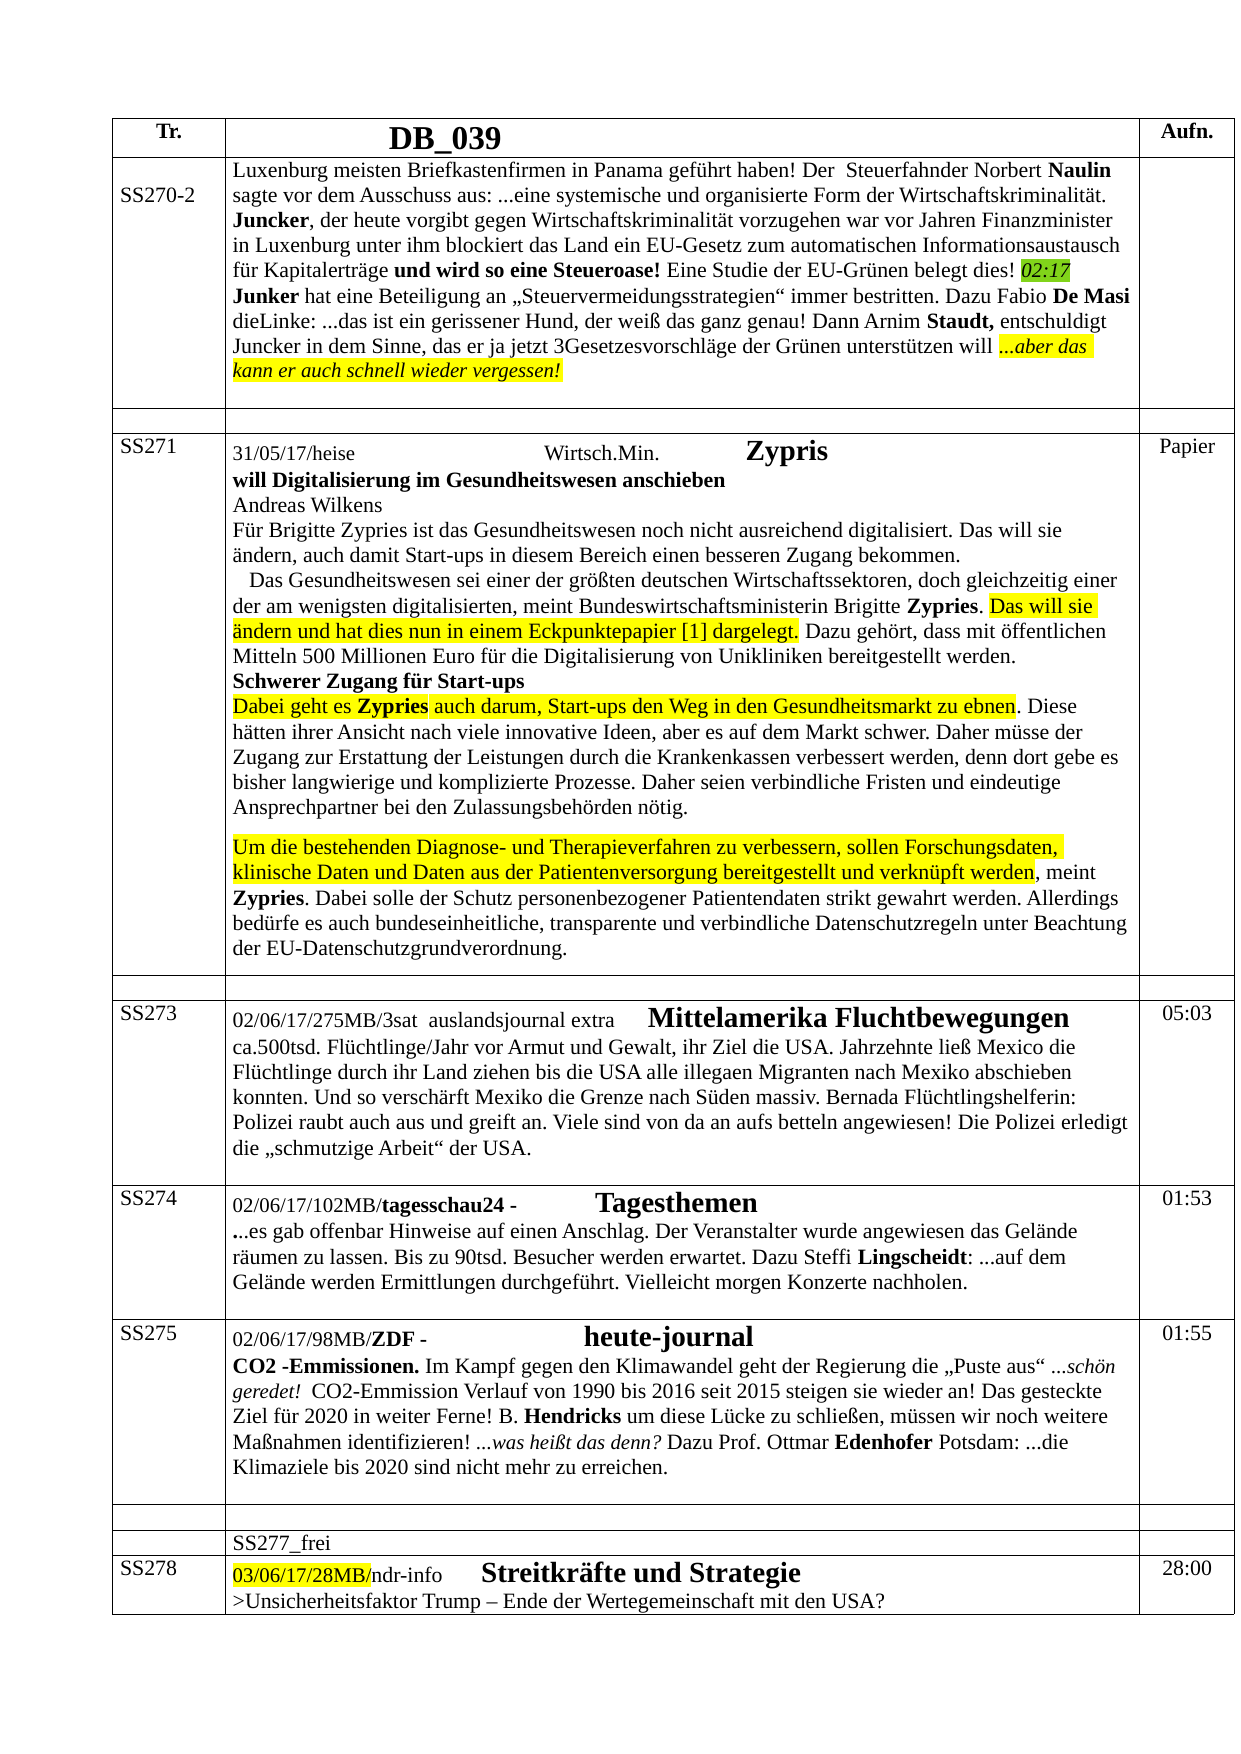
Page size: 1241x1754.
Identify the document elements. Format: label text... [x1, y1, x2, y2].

table_cell SS275 [113, 1320, 225, 1504]
table_cell [1140, 1531, 1234, 1555]
table_cell SS277_frei [226, 1531, 1139, 1555]
table_cell [226, 409, 1139, 433]
table_cell [113, 1505, 225, 1529]
table_cell [1140, 976, 1234, 1000]
table_cell SS274 [113, 1186, 225, 1319]
table_cell [226, 976, 1139, 1000]
table_cell 02/06/17/102MB/tagesschau24 - Tagesthemen ...es gab offenbar Hinweise auf einen Anschlag. Der Veranstalter wurde angewiesen das Gelände räumen zu lassen. Bis zu 90tsd. Besucher werden erwartet. Dazu Steffi Lingscheidt: ...auf dem Gelände werden Ermittlungen durchgeführt. Vielleicht morgen Konzerte nachholen. [226, 1186, 1139, 1319]
table_cell SS273 [113, 1001, 225, 1185]
table_cell [113, 409, 225, 433]
table_cell 31/05/17/heise Wirtsch.Min. Zypris will Digitalisierung im Gesundheitswesen anschieben Andreas Wilkens Für Brigitte Zypries ist das Gesundheitswesen noch nicht ausreichend digitalisiert. Das will sie ändern, auch damit Start-ups in diesem Bereich einen besseren Zugang bekommen. Das Gesundheitswesen sei einer der größten deutschen Wirtschaftssektoren, doch gleichzeitig einer der am wenigsten digitalisierten, meint Bundeswirtschaftsministerin Brigitte Zypries. Das will sie ändern und hat dies nun in einem Eckpunktepapier [1] dargelegt. Dazu gehört, dass mit öffentlichen Mitteln 500 Millionen Euro für die Digitalisierung von Unikliniken bereitgestellt werden. Schwerer Zugang für Start-ups Dabei geht es Zypries auch darum, Start-ups den Weg in den Gesundheitsmarkt zu ebnen. Diese hätten ihrer Ansicht nach viele innovative Ideen, aber es auf dem Markt schwer. Daher müsse der Zugang zur Erstattung der Leistungen durch die Krankenkassen verbessert werden, denn dort gebe es bisher langwierige und komplizierte Prozesse. Daher seien verbindliche Fristen und eindeutige Ansprechpartner bei den Zulassungsbehörden nötig. Um die bestehenden Diagnose- und Therapieverfahren zu verbessern, sollen Forschungsdaten, klinische Daten und Daten aus der Patientenversorgung bereitgestellt und verknüpft werden, meint Zypries. Dabei solle der Schutz personenbezogener Patientendaten strikt gewahrt werden. Allerdings bedürfe es auch bundeseinheitliche, transparente und verbindliche Datenschutzregeln unter Beachtung der EU-Datenschutzgrundverordnung. [226, 434, 1139, 975]
table_cell 05:03 [1140, 1001, 1234, 1185]
table_header DB_039 [226, 119, 1139, 157]
table_cell 02/06/17/98MB/ZDF - heute-journal CO2 -Emmissionen. Im Kampf gegen den Klimawandel geht der Regierung die „Puste aus“ ...schön geredet! CO2-Emmission Verlauf von 1990 bis 2016 seit 2015 steigen sie wieder an! Das gesteckte Ziel für 2020 in weiter Ferne! B. Hendricks um diese Lücke zu schließen, müssen wir noch weitere Maßnahmen identifizieren! ...was heißt das denn? Dazu Prof. Ottmar Edenhofer Potsdam: ...die Klimaziele bis 2020 sind nicht mehr zu erreichen. [226, 1320, 1139, 1504]
table_cell 01:55 [1140, 1320, 1234, 1504]
table_cell [113, 976, 225, 1000]
table_header Aufn. [1140, 119, 1234, 157]
table_cell 03/06/17/28MB/ndr-info Streitkräfte und Strategie >Unsicherheitsfaktor Trump – Ende der Wertegemeinschaft mit den USA? [226, 1556, 1139, 1614]
table_cell SS270-2 [113, 158, 225, 408]
table_cell 28:00 [1140, 1556, 1234, 1614]
table_cell [113, 1531, 225, 1555]
table_cell 02/06/17/275MB/3sat auslandsjournal extra Mittelamerika Fluchtbewegungen ca.500tsd. Flüchtlinge/Jahr vor Armut und Gewalt, ihr Ziel die USA. Jahrzehnte ließ Mexico die Flüchtlinge durch ihr Land ziehen bis die USA alle illegaen Migranten nach Mexiko abschieben konnten. Und so verschärft Mexiko die Grenze nach Süden massiv. Bernada Flüchtlingshelferin: Polizei raubt auch aus und greift an. Viele sind von da an aufs betteln angewiesen! Die Polizei erledigt die „schmutzige Arbeit“ der USA. [226, 1001, 1139, 1185]
table_cell [226, 1505, 1139, 1529]
table_cell [1140, 1505, 1234, 1529]
table_cell SS271 [113, 434, 225, 975]
table_cell Papier [1140, 434, 1234, 975]
table_cell 01:53 [1140, 1186, 1234, 1319]
table_cell SS278 [113, 1556, 225, 1614]
table_cell [1140, 158, 1234, 408]
table_header Tr. [113, 119, 225, 157]
table_cell [1140, 409, 1234, 433]
table_cell Luxenburg meisten Briefkastenfirmen in Panama geführt haben! Der Steuerfahnder Norbert Naulin sagte vor dem Ausschuss aus: ...eine systemische und organisierte Form der Wirtschaftskriminalität. Juncker, der heute vorgibt gegen Wirtschaftskriminalität vorzugehen war vor Jahren Finanzminister in Luxenburg unter ihm blockiert das Land ein EU-Gesetz zum automatischen Informationsaustausch für Kapitalerträge und wird so eine Steueroase! Eine Studie der EU-Grünen belegt dies! 02:17 Junker hat eine Beteiligung an „Steuervermeidungsstrategien“ immer bestritten. Dazu Fabio De Masi dieLinke: ...das ist ein gerissener Hund, der weiß das ganz genau! Dann Arnim Staudt, entschuldigt Juncker in dem Sinne, das er ja jetzt 3Gesetzesvorschläge der Grünen unterstützen will ...aber das kann er auch schnell wieder vergessen! [226, 158, 1139, 408]
